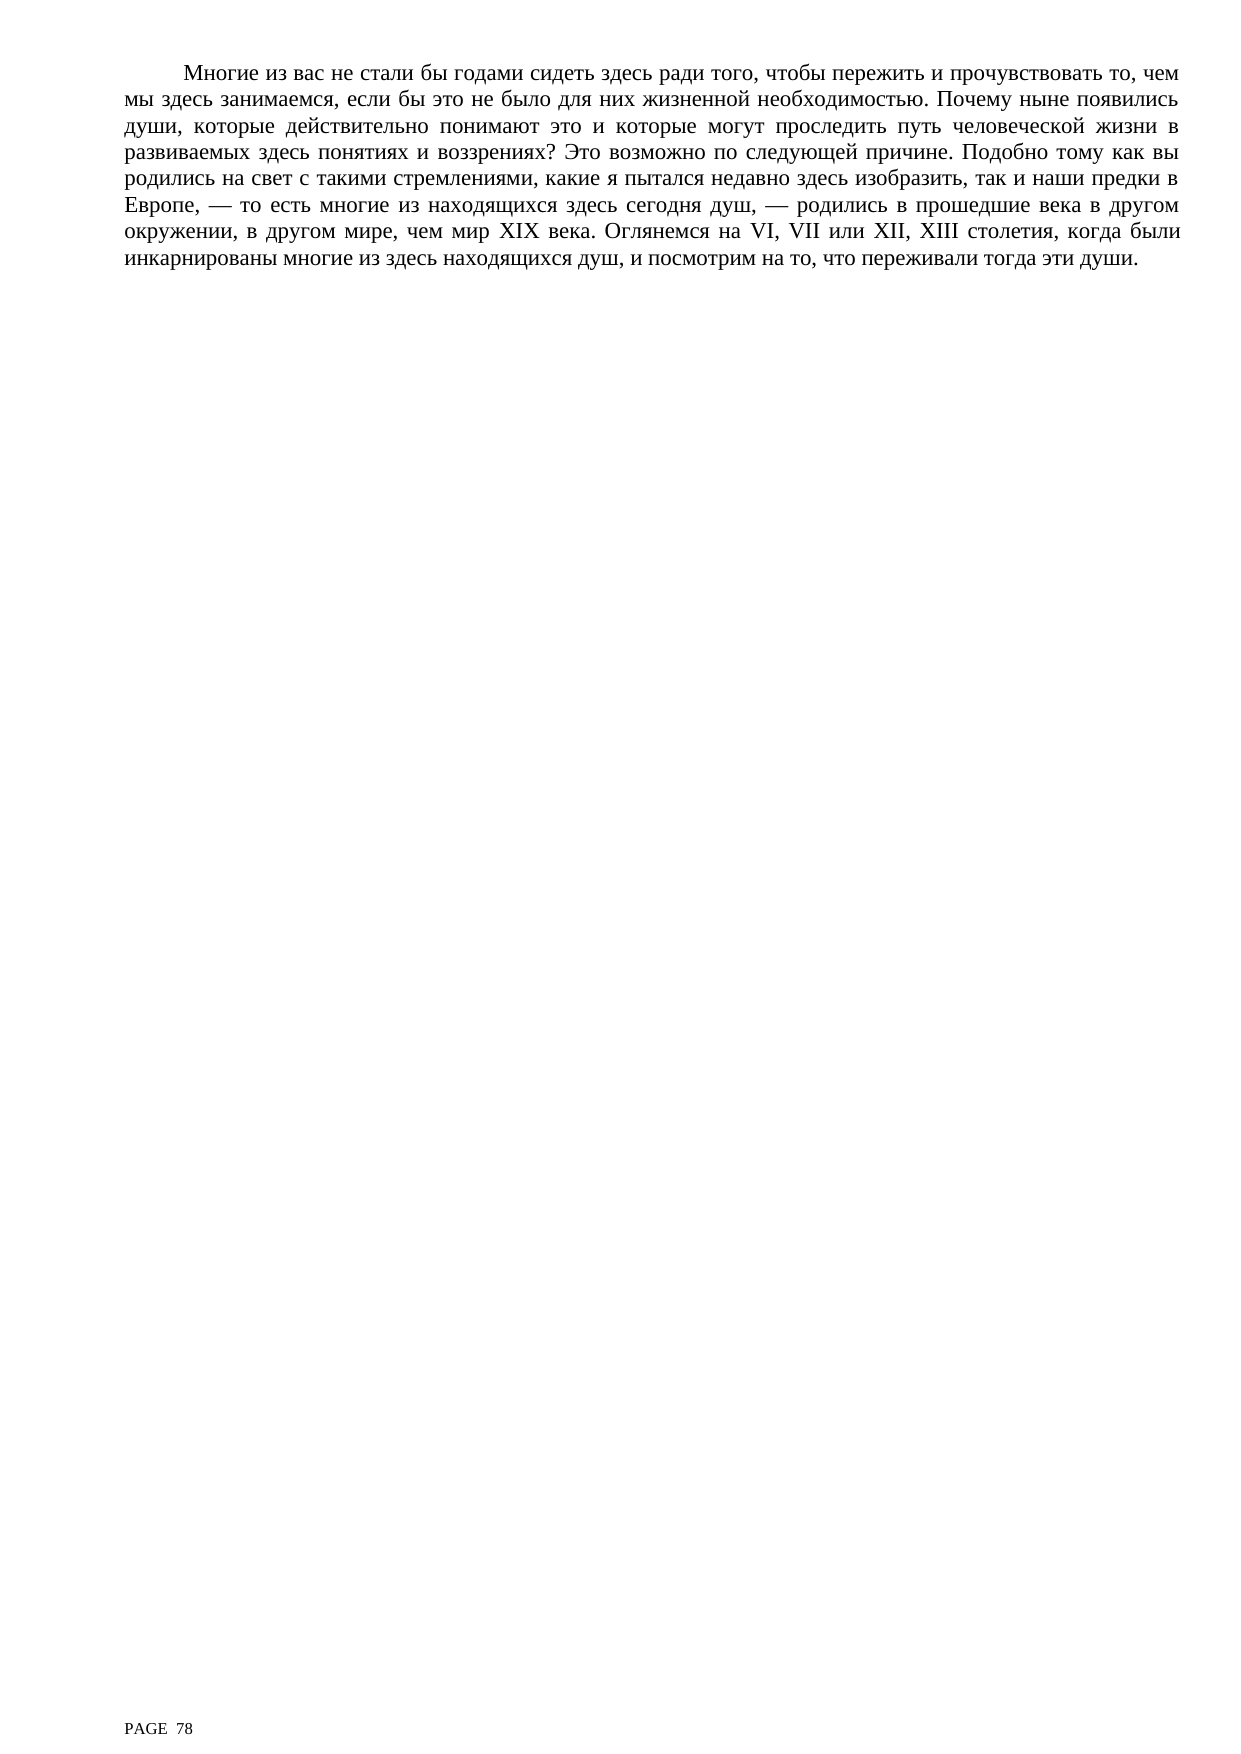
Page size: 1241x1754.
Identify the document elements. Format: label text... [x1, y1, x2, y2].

text Многие из вас не стали бы годами сидеть здесь ради того, чтобы пережить и прочувствовать то, чем мы здесь занимаемся, если бы это не было для них жизненной необходимостью. Почему ныне появились души, которые действительно понимают это и которые могут проследить путь человеческой жизни в развиваемых здесь понятиях и воззрениях? Это возможно по следующей причине. Подобно тому как вы родились на свет с такими стремлениями, какие я пытался недавно здесь изобразить, так и наши предки в Европе, — то есть многие из находящихся здесь сегодня душ, — родились в прошедшие века в другом окружении, в другом мире, чем мир XIX века. Оглянемся на VI, VII или XII, XIII столетия, когда были инкарнированы многие из здесь находящихся душ, и посмотрим на то, что переживали тогда эти души. [124, 59, 1181, 270]
